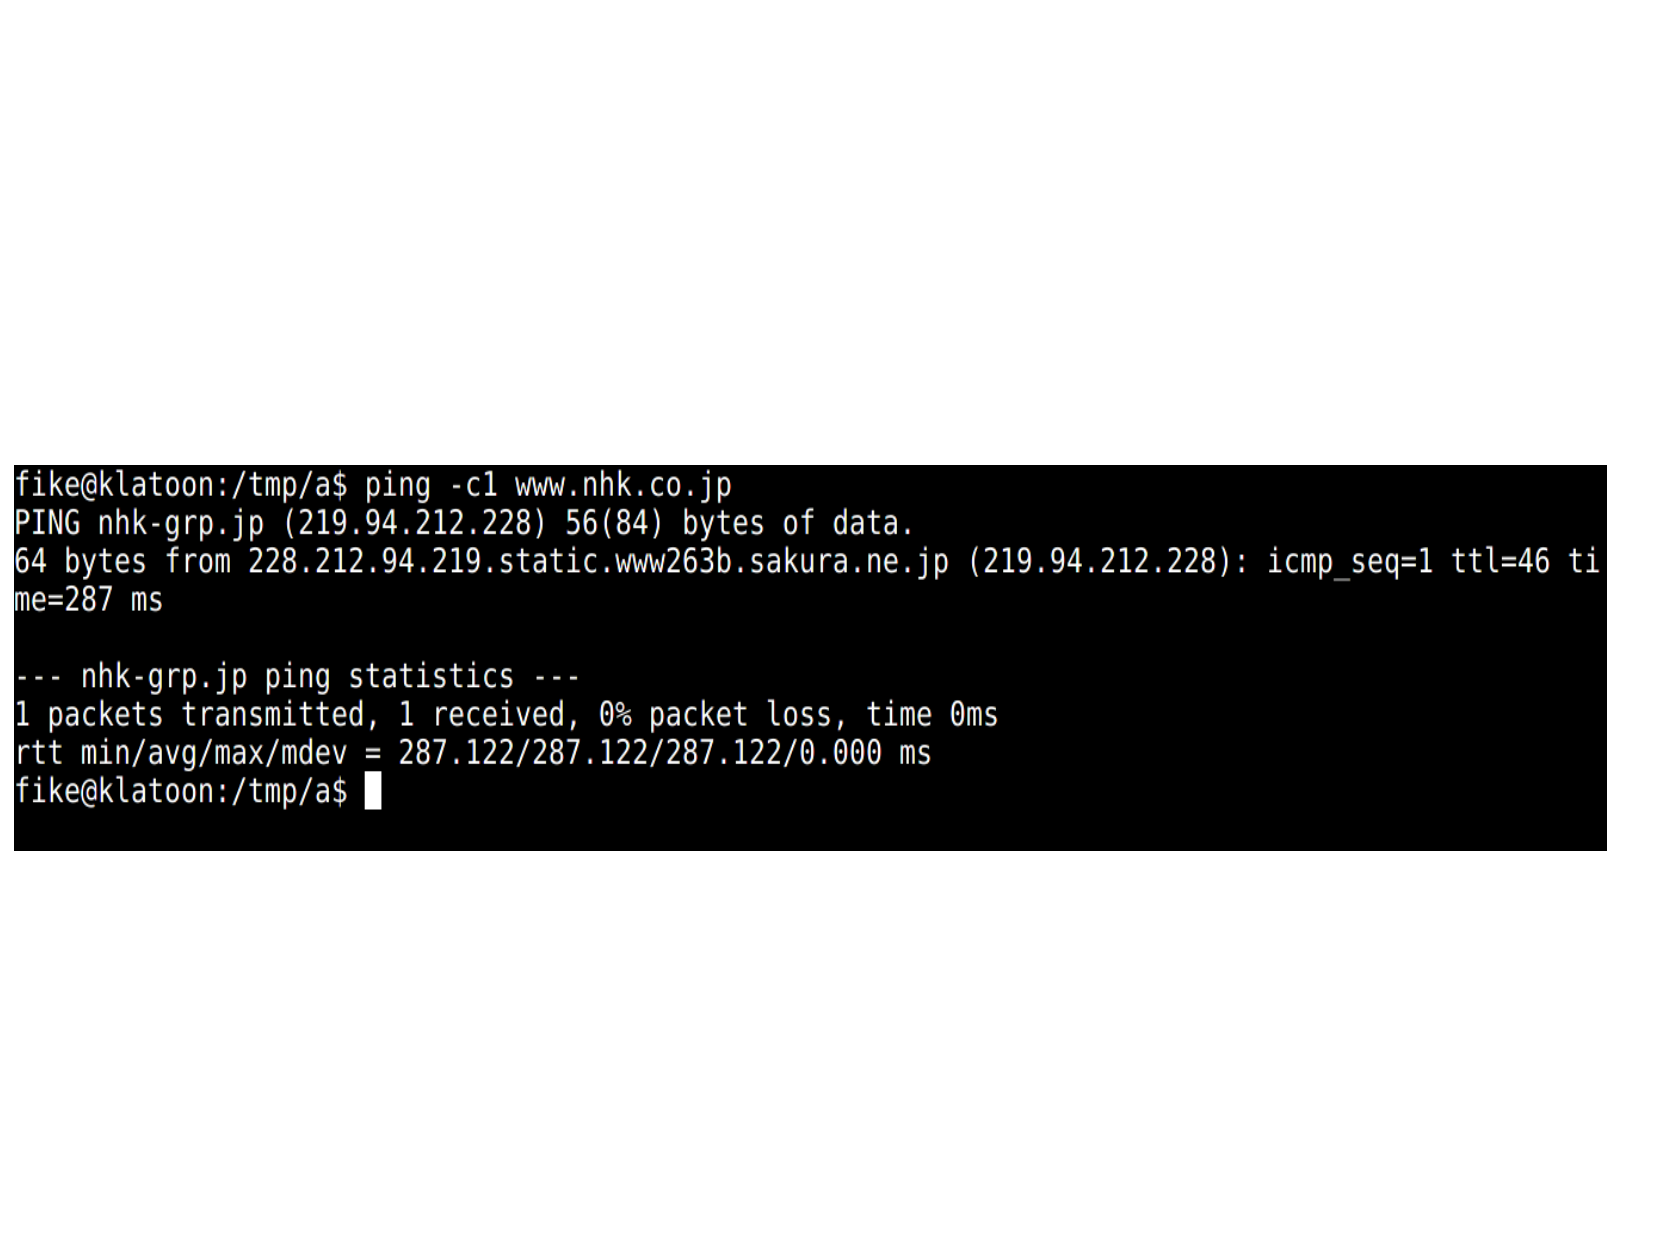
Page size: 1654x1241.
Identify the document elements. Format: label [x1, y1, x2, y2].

picture [14, 465, 1607, 851]
